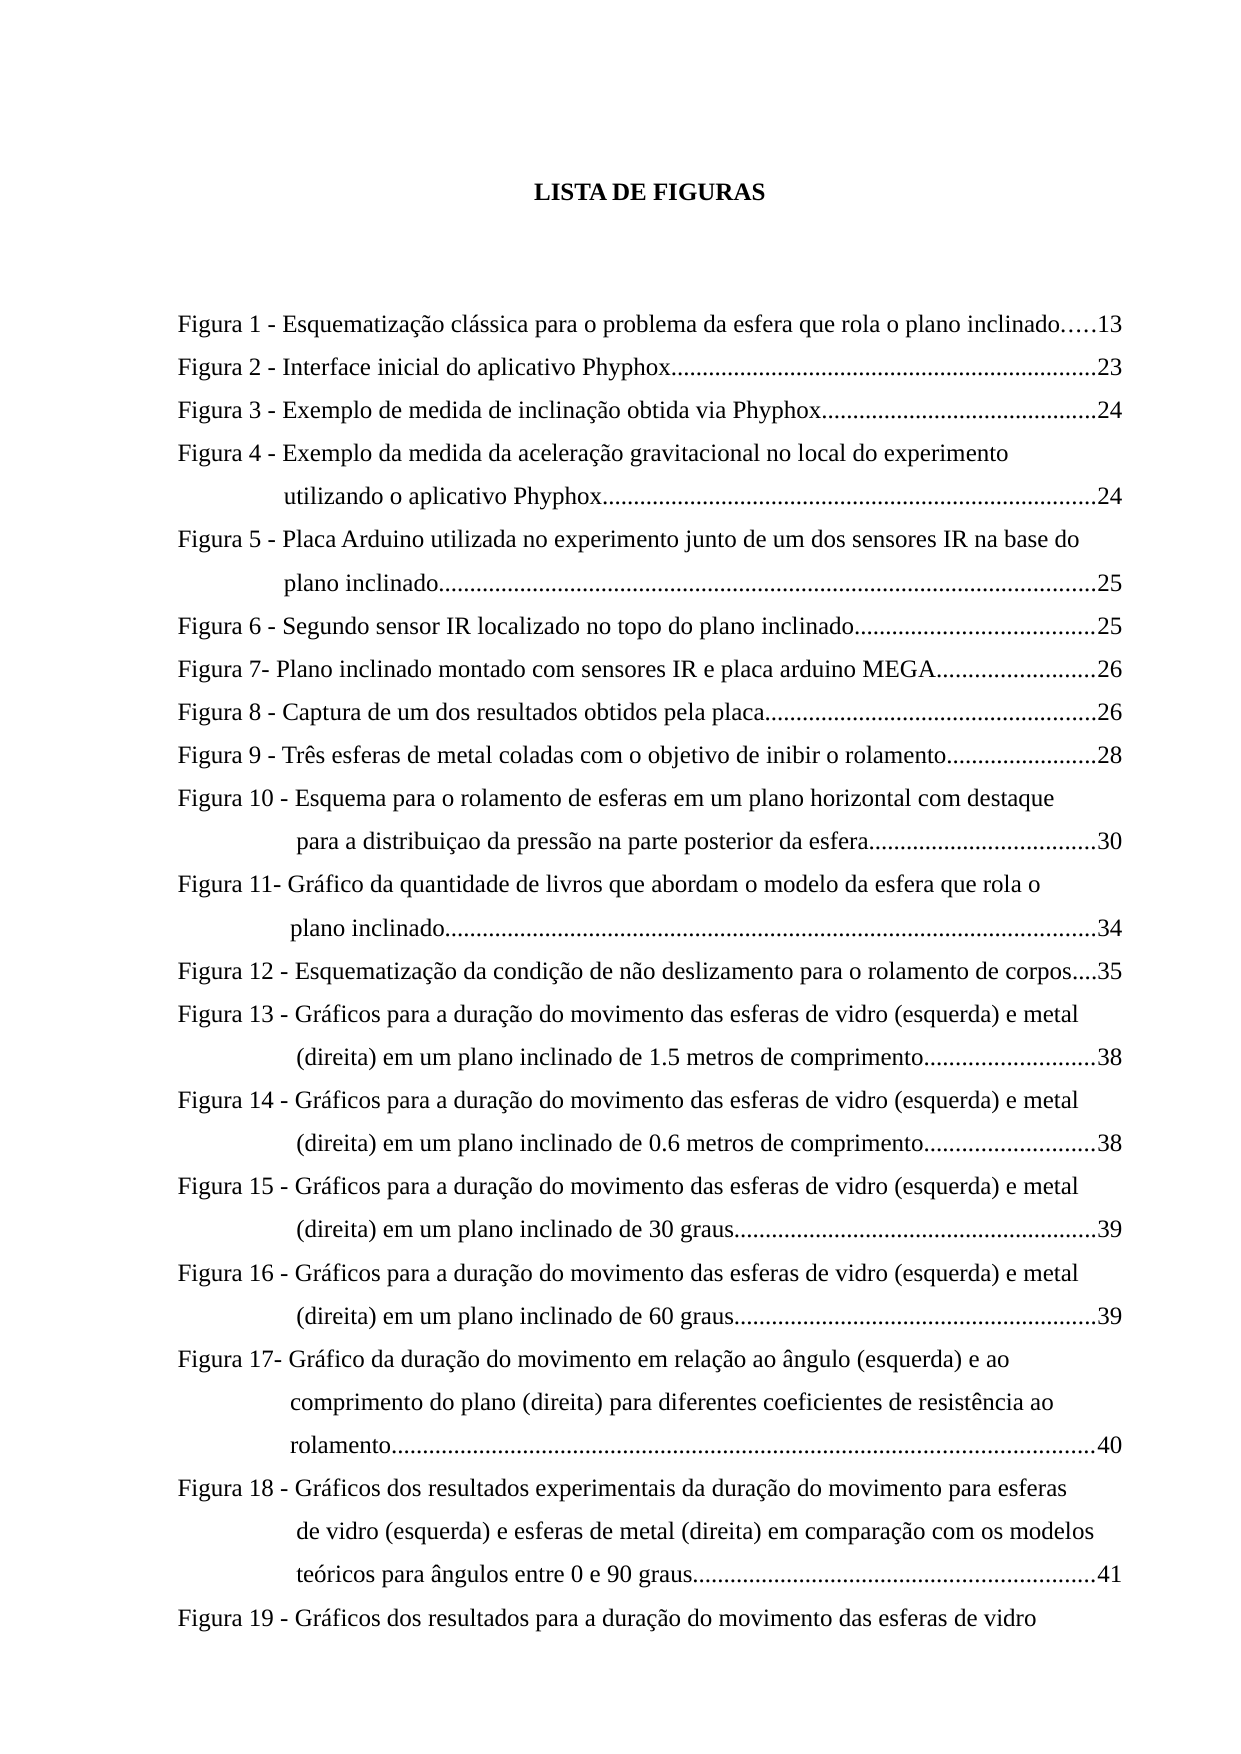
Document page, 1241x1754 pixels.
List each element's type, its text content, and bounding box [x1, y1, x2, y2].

text Figura 9 - Três esferas de metal coladas com o objetivo de inibir o rolamento 28 [177, 740, 1122, 769]
text Figura 13 - Gráficos para a duração do movimento das esferas de vidro (esquerda) e metal [177, 999, 1122, 1028]
text Figura 3 - Exemplo de medida de inclinação obtida via Phyphox 24 [177, 395, 1122, 424]
text de vidro (esquerda) e esferas de metal (direita) em comparação com os modelos [177, 1516, 1122, 1545]
text Figura 16 - Gráficos para a duração do movimento das esferas de vidro (esquerda) e metal [177, 1258, 1122, 1286]
text para a distribuiçao da pressão na parte posterior da esfera. 30 [177, 826, 1122, 855]
text plano inclinado 34 [177, 913, 1122, 941]
text Figura 7- Plano inclinado montado com sensores IR e placa arduino MEGA 26 [177, 654, 1122, 683]
text Figura 19 - Gráficos dos resultados para a duração do movimento das esferas de vidro [177, 1603, 1122, 1631]
text Figura 5 - Placa Arduino utilizada no experimento junto de um dos sensores IR na base do [177, 524, 1122, 553]
text Figura 10 - Esquema para o rolamento de esferas em um plano horizontal com destaque [177, 783, 1122, 812]
text teóricos para ângulos entre 0 e 90 graus 41 [177, 1559, 1122, 1588]
text Figura 12 - Esquematização da condição de não deslizamento para o rolamento de corpos 35 [177, 956, 1122, 984]
text Figura 11- Gráfico da quantidade de livros que abordam o modelo da esfera que rola o [177, 869, 1122, 898]
text Figura 8 - Captura de um dos resultados obtidos pela placa 26 [177, 697, 1122, 726]
text Figura 14 - Gráficos para a duração do movimento das esferas de vidro (esquerda) e metal [177, 1085, 1122, 1114]
text (direita) em um plano inclinado de 0.6 metros de comprimento 38 [177, 1128, 1122, 1157]
text Figura 1 - Esquematização clássica para o problema da esfera que rola o plano inclinado 13 [177, 309, 1122, 338]
text plano inclinado 25 [177, 568, 1122, 596]
text (direita) em um plano inclinado de 60 graus 39 [177, 1301, 1122, 1329]
text Figura 2 - Interface inicial do aplicativo Phyphox 23 [177, 352, 1122, 381]
text Figura 6 - Segundo sensor IR localizado no topo do plano inclinado 25 [177, 611, 1122, 639]
text Figura 15 - Gráficos para a duração do movimento das esferas de vidro (esquerda) e metal [177, 1171, 1122, 1200]
text utilizando o aplicativo Phyphox 24 [177, 481, 1122, 510]
text (direita) em um plano inclinado de 30 graus 39 [177, 1214, 1122, 1243]
text (direita) em um plano inclinado de 1.5 metros de comprimento 38 [177, 1042, 1122, 1071]
text rolamento 40 [177, 1430, 1122, 1459]
subtitle LISTA DE FIGURAS [177, 177, 1122, 206]
text Figura 18 - Gráficos dos resultados experimentais da duração do movimento para esferas [177, 1473, 1122, 1502]
text comprimento do plano (direita) para diferentes coeficientes de resistência ao [177, 1387, 1122, 1416]
text Figura 4 - Exemplo da medida da aceleração gravitacional no local do experimento [177, 438, 1122, 467]
text Figura 17- Gráfico da duração do movimento em relação ao ângulo (esquerda) e ao [177, 1344, 1122, 1373]
